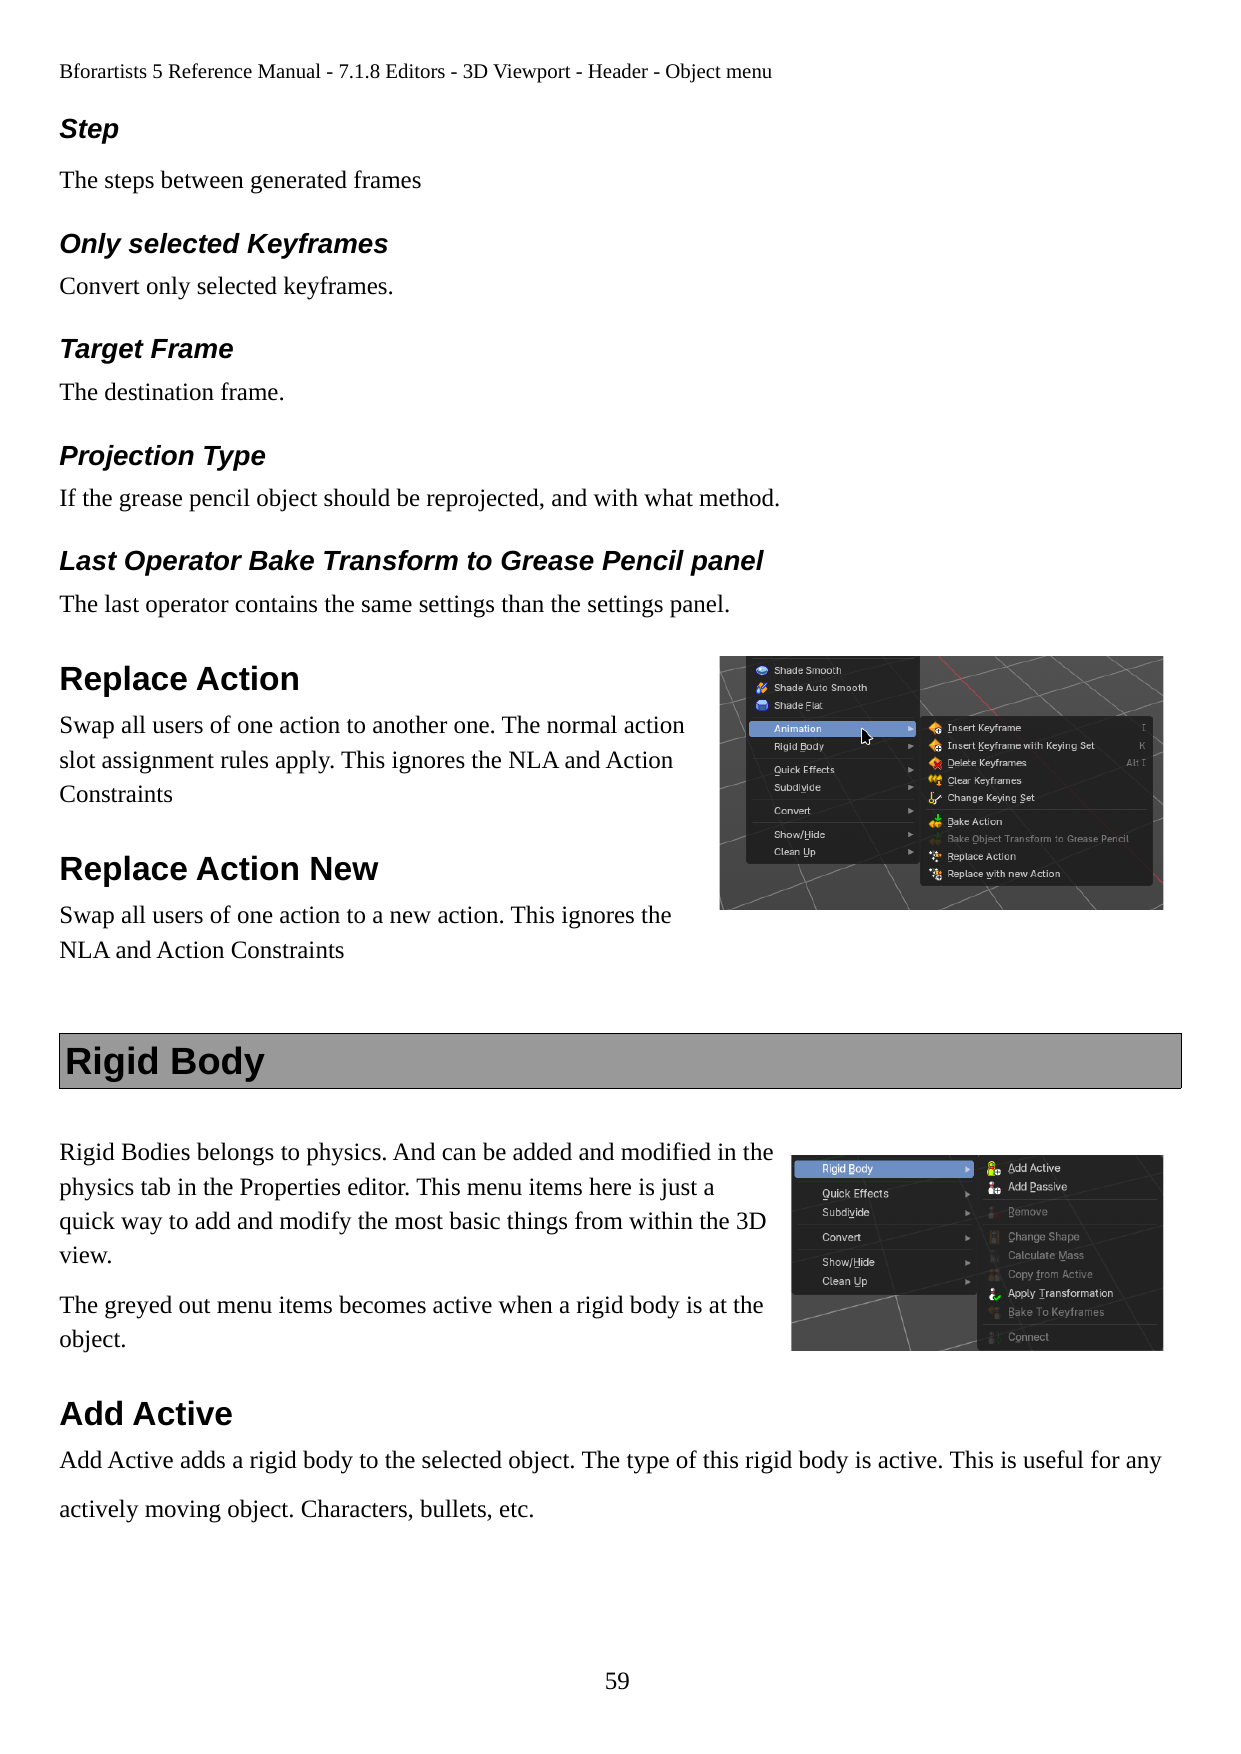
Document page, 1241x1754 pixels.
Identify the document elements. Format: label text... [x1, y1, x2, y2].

text The last operator contains the same settings than the settings panel. [59, 589, 1181, 618]
subtitle Replace Action [59, 659, 719, 698]
text The steps between generated frames [59, 165, 1181, 194]
table_header Rigid Body [60, 1034, 1181, 1088]
text The destination frame. [59, 377, 1181, 406]
subtitle Add Active [59, 1394, 1181, 1433]
text If the grease pencil object should be reprojected, and with what method. [59, 483, 1181, 512]
subtitle Replace Action New [59, 849, 719, 888]
picture [791, 1155, 1164, 1351]
subtitle Only selected Keyframes [59, 227, 1181, 259]
subtitle Target Frame [59, 333, 1181, 365]
text actively moving object. Characters, bullets, etc. [59, 1494, 1181, 1523]
subtitle Projection Type [59, 439, 1181, 471]
text Swap all users of one action to a new action. This ignores the NLA and Action Constraints [59, 900, 1181, 963]
text Convert only selected keyframes. [59, 271, 1181, 300]
picture [719, 656, 1164, 910]
text Step [59, 113, 1181, 144]
text The greyed out menu items becomes active when a rigid body is at the object. [59, 1290, 1181, 1353]
subtitle [1164, 849, 1181, 888]
subtitle [1164, 659, 1181, 698]
subtitle Last Operator Bake Transform to Grease Pencil panel [59, 545, 1181, 577]
text Swap all users of one action to another one. The normal action slot assignment rules apply. This ignores the NLA and Action Constraints [59, 710, 719, 808]
text Rigid Bodies belongs to physics. And can be added and modified in the physics tab in the Properties editor. This menu items here is just a quick way to add and modify the most basic things from within the 3D view. [59, 1137, 1181, 1269]
text Add Active adds a rigid body to the selected object. The type of this rigid body is active. This is useful for any [59, 1445, 1181, 1474]
